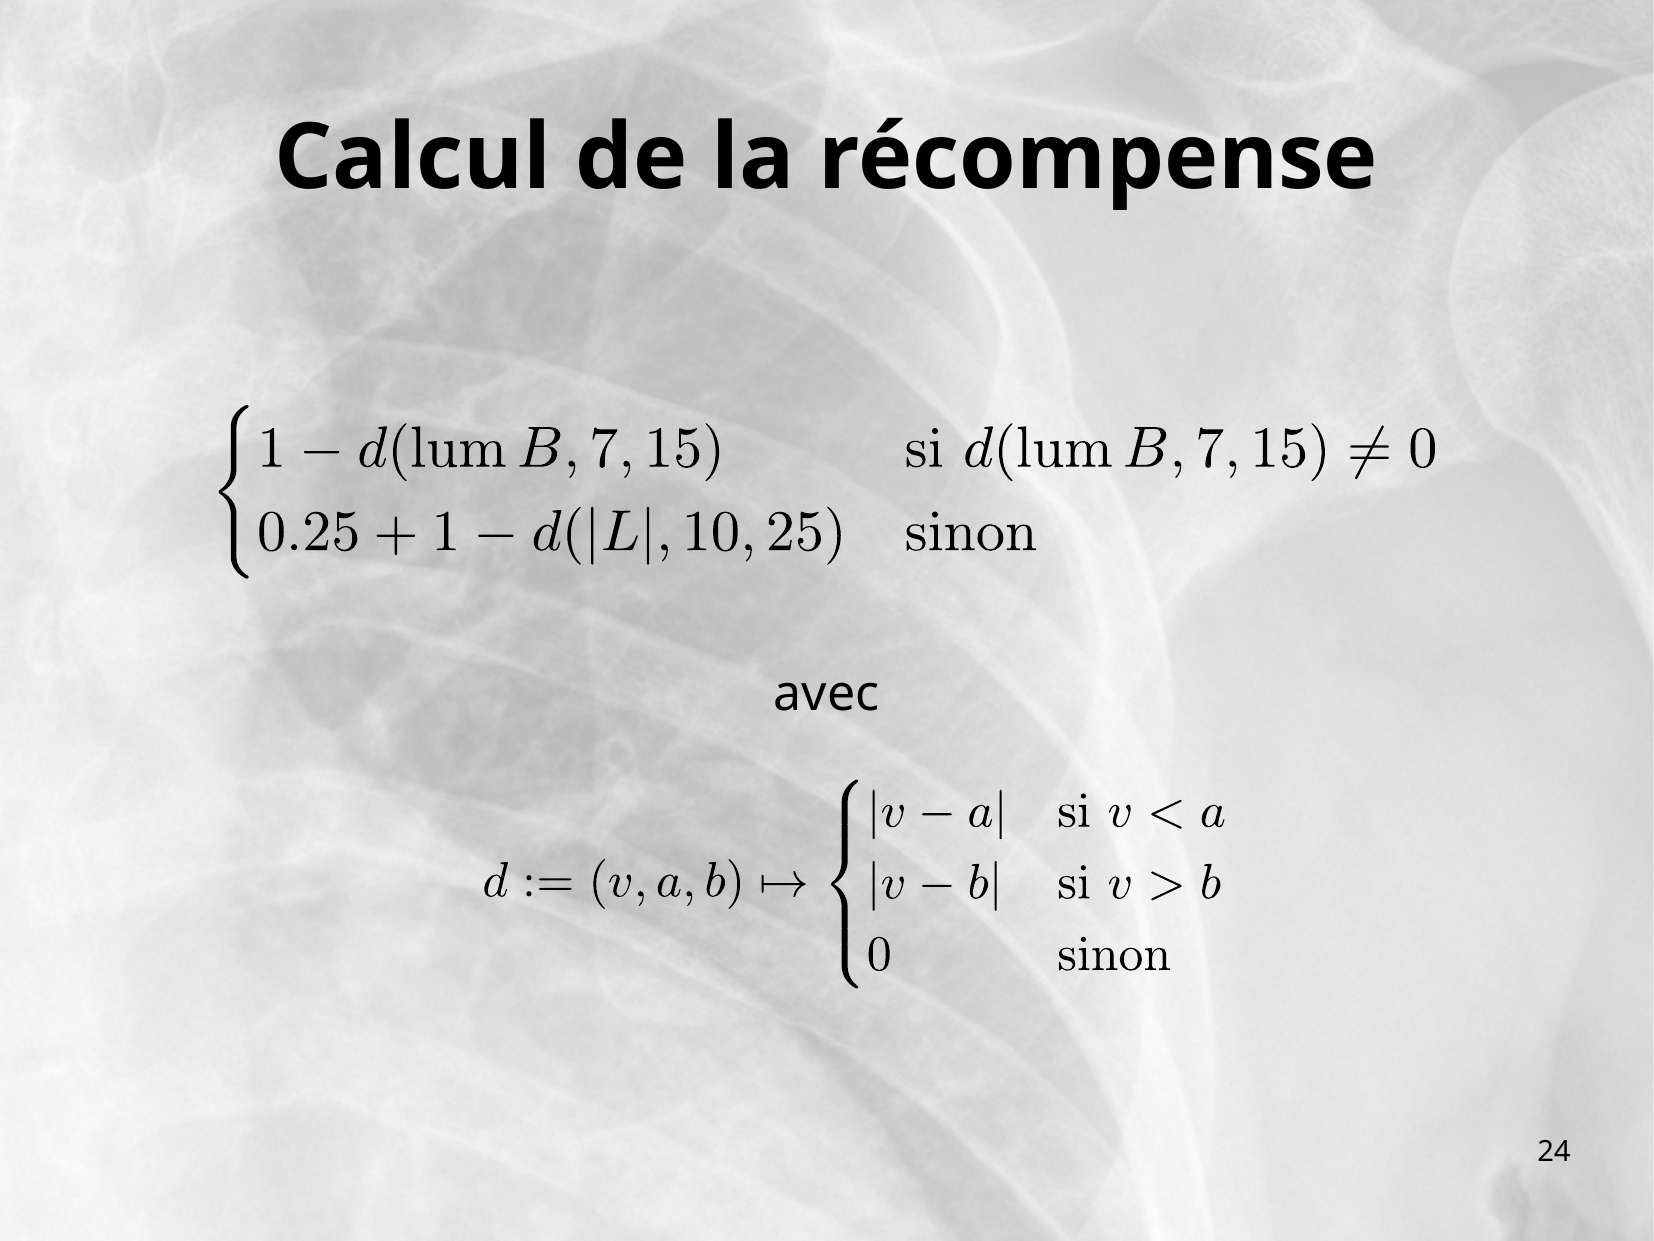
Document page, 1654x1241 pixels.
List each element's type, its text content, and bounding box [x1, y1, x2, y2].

text_box [1311, 423, 1325, 482]
text_box [977, 524, 1004, 551]
text_box [1108, 804, 1131, 828]
text_box [262, 428, 282, 467]
text_box [686, 891, 693, 907]
text_box [1092, 947, 1118, 971]
text_box [637, 891, 644, 907]
text_box [1410, 428, 1435, 469]
text_box [592, 427, 618, 469]
text_box [1033, 441, 1064, 468]
text_box [1119, 947, 1142, 971]
text_box [460, 441, 506, 467]
text_box [1151, 871, 1182, 901]
text_box [484, 861, 508, 897]
text_box [706, 861, 726, 897]
text_box [359, 426, 388, 468]
text_box [1108, 876, 1131, 899]
title Calcul de la récompense [82, 49, 1571, 257]
text_box [676, 428, 700, 469]
text_box [931, 511, 939, 518]
text_box [797, 511, 821, 552]
text_box [969, 804, 993, 828]
text_box [1282, 428, 1306, 469]
text_box [1174, 460, 1182, 478]
text_box [929, 524, 942, 551]
text_box [1017, 426, 1031, 467]
text_box [411, 426, 425, 467]
text_box [868, 936, 890, 972]
text_box [1124, 427, 1167, 467]
text_box [686, 511, 707, 551]
text_box [705, 423, 720, 482]
text_box [436, 511, 456, 551]
text_box [1255, 428, 1275, 467]
text_box [649, 428, 669, 467]
text_box [745, 544, 752, 562]
text_box [827, 506, 841, 565]
text_box [567, 506, 581, 565]
text_box [661, 544, 668, 562]
text_box [1058, 947, 1076, 971]
text_box [831, 779, 859, 989]
text_box [291, 544, 298, 551]
text_box [518, 427, 561, 467]
text_box [657, 874, 681, 897]
text_box [393, 423, 407, 482]
text_box [969, 863, 989, 899]
text_box [1006, 524, 1037, 551]
text_box [334, 511, 358, 552]
text_box [998, 423, 1013, 482]
picture [0, 0, 1654, 1241]
text_box [1151, 799, 1182, 829]
text_box [259, 511, 284, 552]
text_box [761, 871, 806, 897]
text_box [1078, 947, 1090, 971]
text_box [1145, 947, 1170, 971]
text_box [881, 804, 904, 828]
text_box [881, 876, 904, 899]
text_box [965, 426, 994, 468]
text_box [1058, 804, 1076, 828]
text_box [1229, 460, 1237, 478]
text_box [593, 859, 605, 909]
text_box [1202, 863, 1221, 899]
text_box [1058, 875, 1076, 899]
text_box [623, 460, 631, 478]
text_box [1198, 427, 1224, 469]
text_box [945, 524, 975, 551]
text_box [728, 859, 741, 909]
text_box [713, 511, 738, 552]
text_box [646, 506, 650, 565]
text_box [1350, 425, 1389, 480]
text_box [1201, 804, 1225, 828]
text_box [906, 440, 926, 468]
text_box avec [561, 649, 1093, 726]
text_box [609, 874, 632, 897]
text_box [768, 511, 792, 551]
text_box [427, 441, 458, 468]
text_box [906, 524, 926, 551]
text_box [1078, 804, 1090, 827]
text_box [305, 511, 329, 551]
text_box [1066, 441, 1112, 467]
text_box [929, 441, 942, 467]
text_box [218, 404, 249, 579]
text_box [602, 510, 638, 551]
text_box [533, 510, 562, 551]
text_box [931, 427, 939, 435]
text_box [1078, 876, 1090, 899]
text_box [376, 516, 416, 556]
text_box [568, 460, 576, 478]
